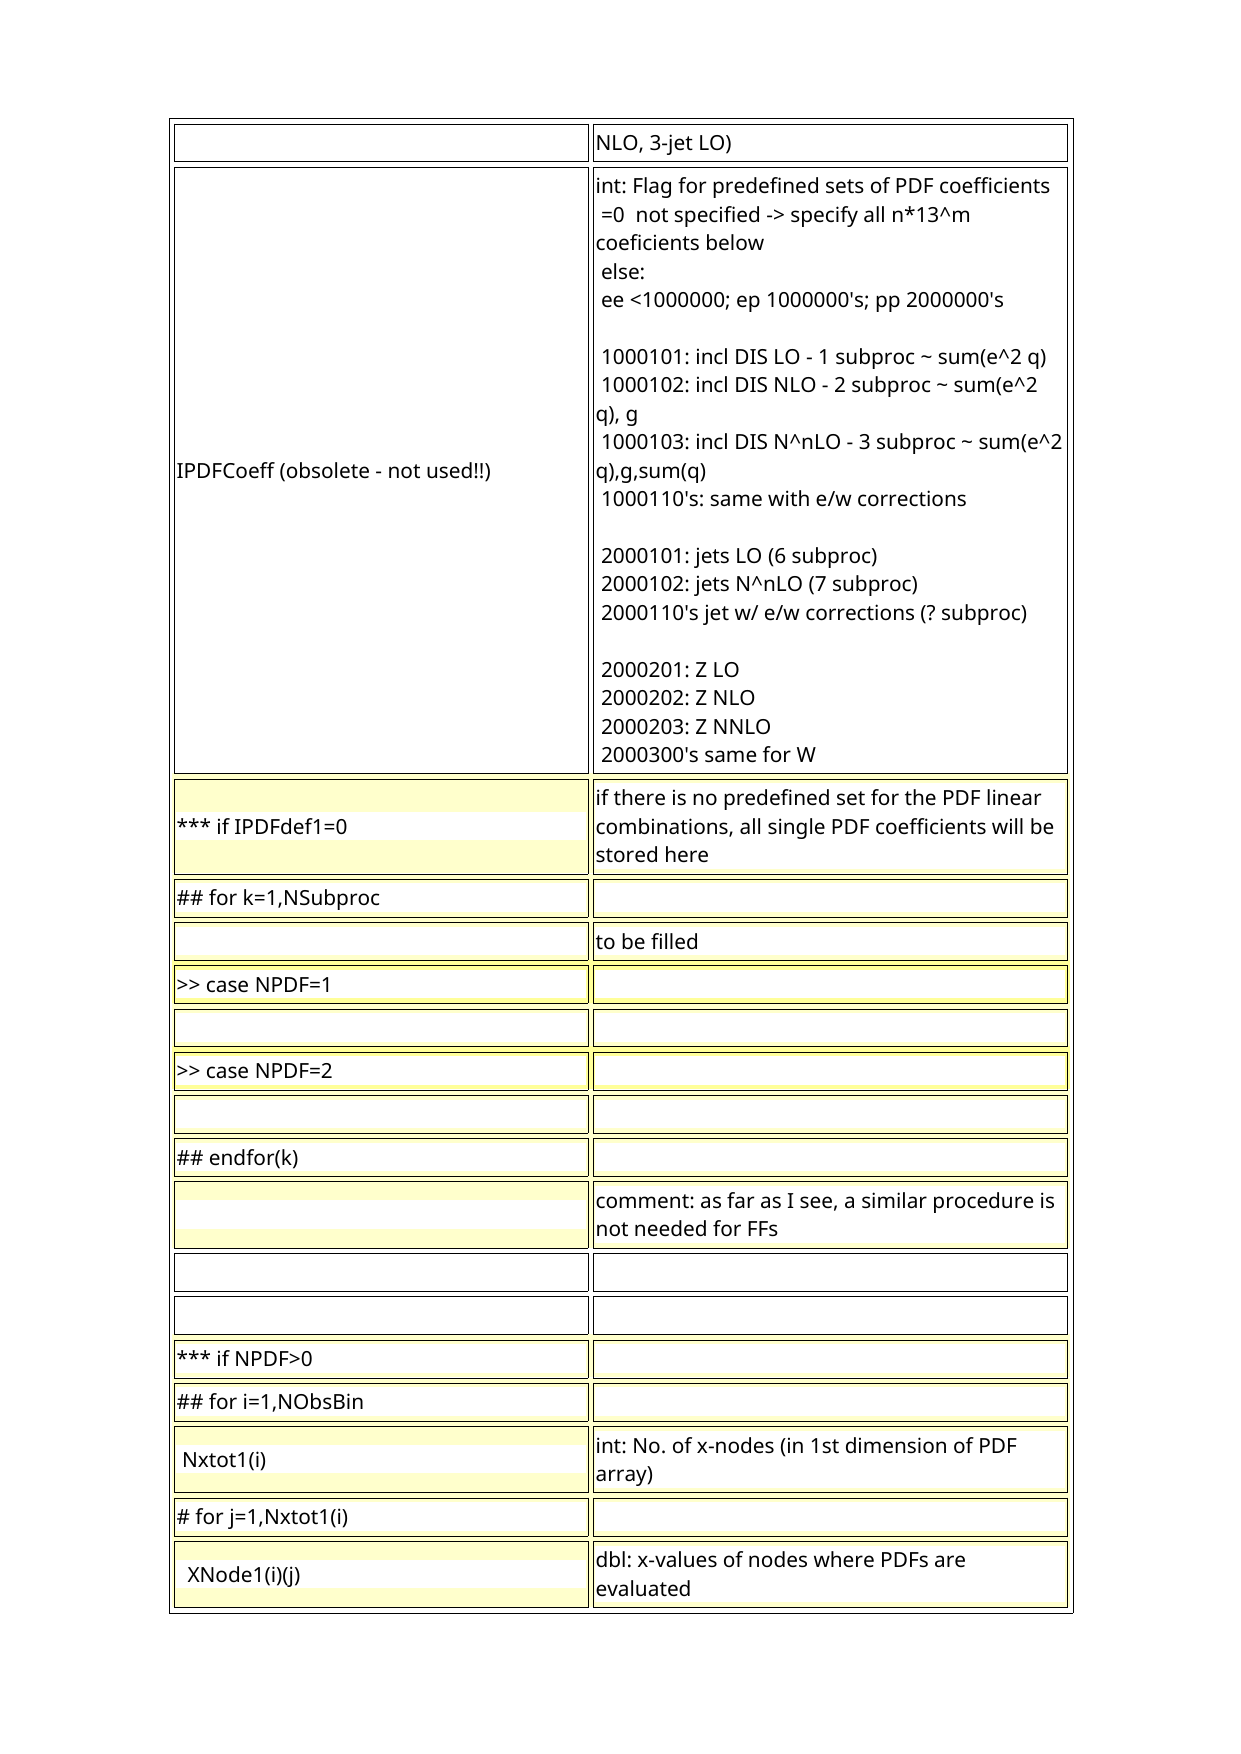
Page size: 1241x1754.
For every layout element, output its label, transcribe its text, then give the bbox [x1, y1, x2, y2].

table_cell int: No. of x-nodes (in 1st dimension of PDF array) [591, 1421, 1070, 1492]
table_cell NLO, 3-jet LO) [591, 119, 1070, 161]
table_cell >> case NPDF=1 [172, 960, 591, 1003]
table_cell >> case NPDF=2 [172, 1046, 591, 1089]
table_cell [172, 917, 591, 960]
table_cell IPDFCoeff (obsolete - not used!!) [172, 161, 591, 773]
table_cell *** if NPDF>0 [172, 1334, 591, 1377]
table_cell [172, 1248, 591, 1291]
table_cell [594, 880, 1067, 917]
table_cell to be filled [591, 917, 1070, 960]
table_cell [591, 960, 1070, 1003]
table_cell [175, 1096, 588, 1133]
table_cell [591, 1133, 1070, 1176]
table_cell if there is no predefined set for the PDF linear combinations, all single PDF coefficients will be stored here [591, 773, 1070, 873]
table_cell comment: as far as I see, a similar procedure is not needed for FFs [591, 1176, 1070, 1248]
table_cell ## for k=1,NSubproc [172, 874, 591, 917]
table_cell [594, 966, 1067, 1003]
table_cell [594, 1010, 1067, 1046]
table_cell [594, 1297, 1067, 1334]
table_cell ## for i=1,NObsBin [172, 1378, 591, 1421]
table_cell # for j=1,Nxtot1(i) [172, 1492, 591, 1536]
table_cell [175, 923, 588, 960]
table_cell [591, 1046, 1070, 1089]
table_cell [172, 1176, 591, 1248]
table_cell [594, 1384, 1067, 1421]
table_cell [594, 1254, 1067, 1291]
table_cell [172, 1090, 591, 1133]
table_cell [172, 119, 591, 161]
table_cell [591, 1291, 1070, 1334]
table_cell dbl: x-values of nodes where PDFs are evaluated [591, 1536, 1070, 1607]
table_cell [591, 1090, 1070, 1133]
table_cell *** if IPDFdef1=0 [172, 773, 591, 873]
table_cell [175, 1254, 588, 1291]
table_cell XNode1(i)(j) [172, 1536, 591, 1607]
table_cell ## endfor(k) [172, 1133, 591, 1176]
table_cell [172, 1003, 591, 1046]
table_cell [175, 1297, 588, 1334]
table_cell [594, 1096, 1067, 1133]
table_cell Nxtot1(i) [172, 1421, 591, 1492]
table_cell [591, 874, 1070, 917]
table_cell [172, 1291, 591, 1334]
table_cell [591, 1334, 1070, 1377]
table_cell [175, 1182, 588, 1248]
table_cell [175, 1010, 588, 1046]
table_cell [591, 1003, 1070, 1046]
table_cell [594, 1053, 1067, 1089]
table_cell [594, 1499, 1067, 1536]
table_cell [591, 1492, 1070, 1536]
table_cell [591, 1378, 1070, 1421]
table_cell [594, 1139, 1067, 1176]
table_cell [591, 1248, 1070, 1291]
table_cell [594, 1341, 1067, 1377]
table_cell int: Flag for predefined sets of PDF coefficients =0 not specified -> specify all n*13^m coeficients below else: ee <1000000; ep 1000000's; pp 2000000's 1000101: incl DIS LO - 1 subproc ~ sum(e^2 q) 1000102: incl DIS NLO - 2 subproc ~ sum(e^2 q), g 1000103: incl DIS N^nLO - 3 subproc ~ sum(e^2 q),g,sum(q) 1000110's: same with e/w corrections 2000101: jets LO (6 subproc) 2000102: jets N^nLO (7 subproc) 2000110's jet w/ e/w corrections (? subproc) 2000201: Z LO 2000202: Z NLO 2000203: Z NNLO 2000300's same for W [591, 161, 1070, 773]
